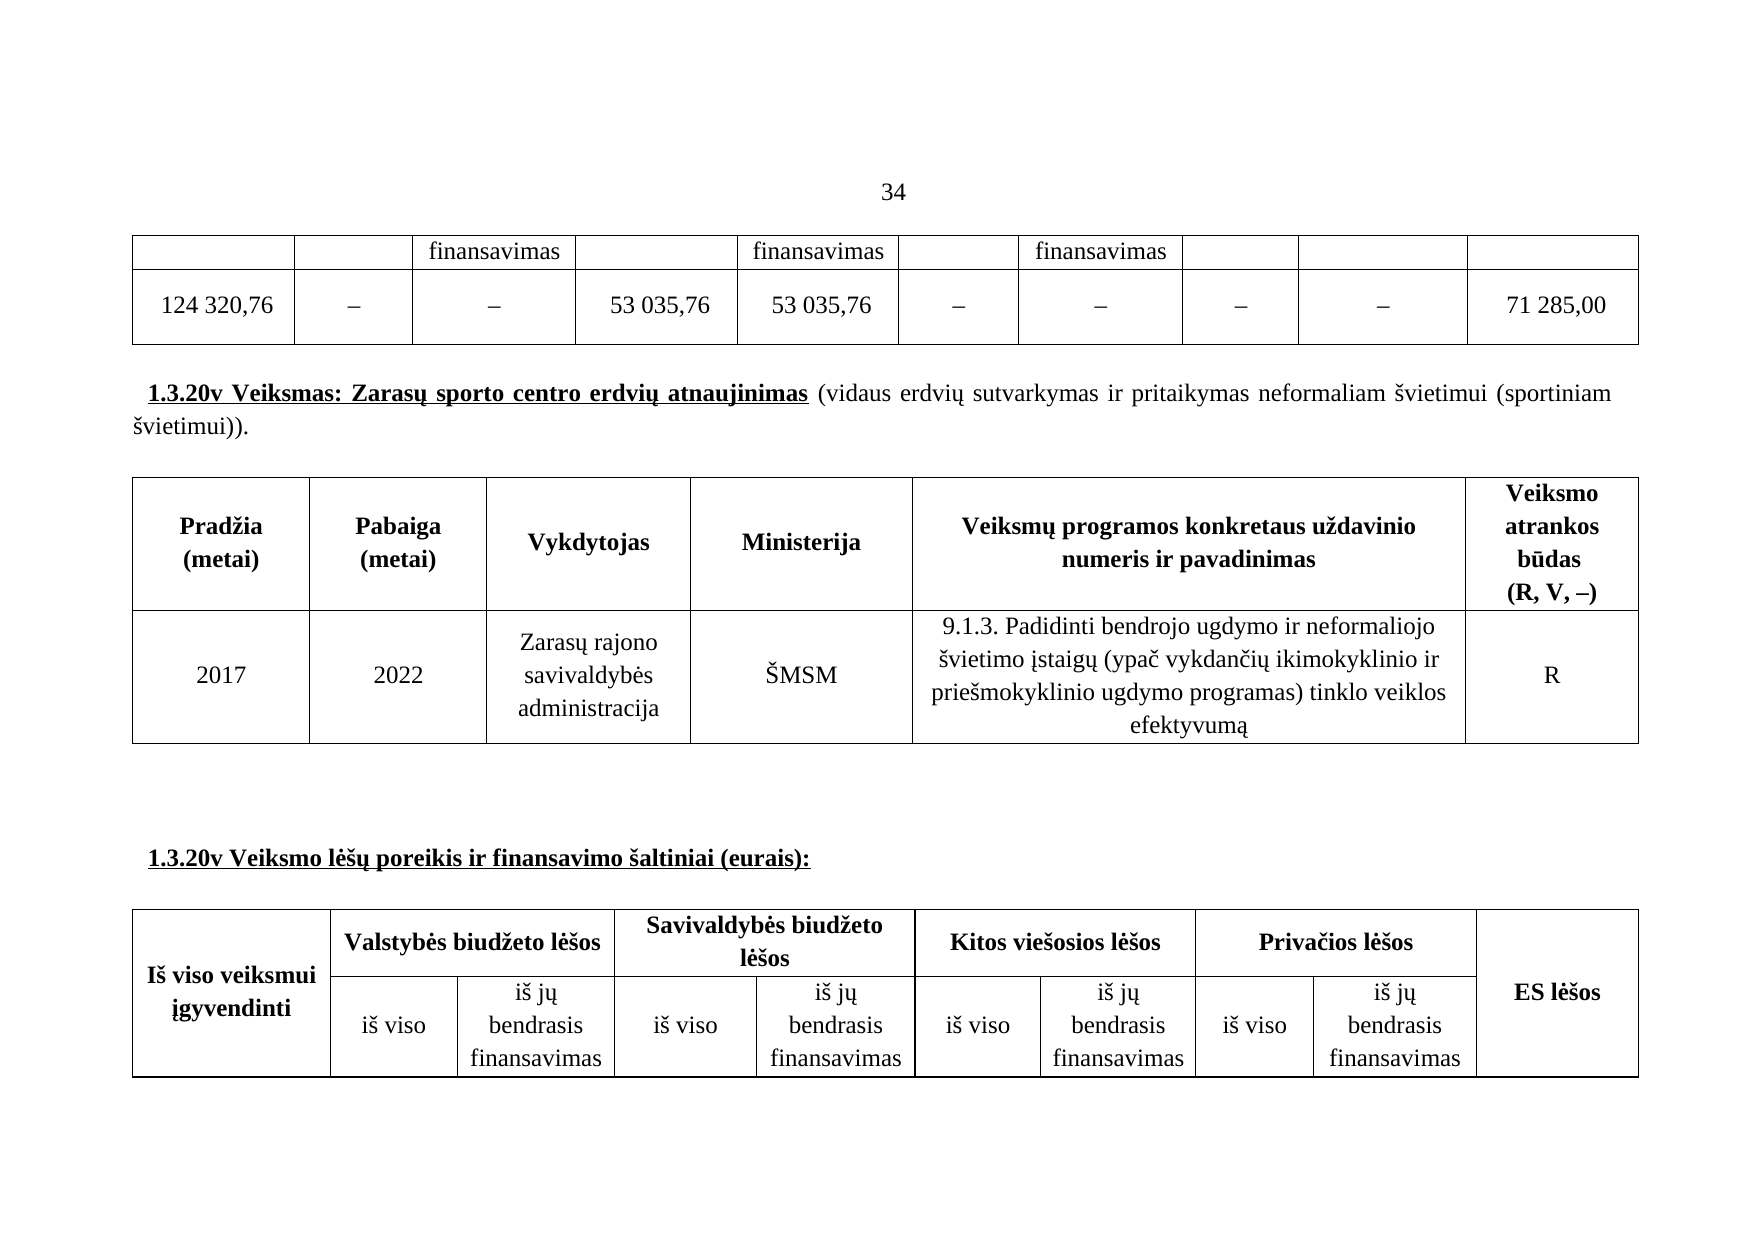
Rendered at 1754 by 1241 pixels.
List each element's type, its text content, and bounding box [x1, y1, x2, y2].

table_cell iš viso [1196, 977, 1313, 1076]
table_cell finansavimas [738, 236, 898, 269]
table_header Ministerija [691, 478, 912, 610]
table_cell [1183, 236, 1298, 269]
table_header Veiksmų programos konkretaus uždavinio numeris ir pavadinimas [913, 478, 1465, 610]
table_cell – [413, 270, 575, 344]
table_cell iš jų bendrasis finansavimas [757, 977, 914, 1076]
table_cell – [295, 270, 412, 344]
table_cell iš jų bendrasis finansavimas [458, 977, 614, 1076]
table_cell ŠMSM [691, 611, 912, 743]
table_cell 2022 [310, 611, 486, 743]
table_cell [295, 236, 412, 269]
table_cell 53 035,76 [576, 270, 737, 344]
table_cell finansavimas [413, 236, 575, 269]
table_cell 53 035,76 [738, 270, 898, 344]
table_header Savivaldybės biudžeto lėšos [615, 910, 914, 976]
table_cell – [899, 270, 1018, 344]
table_header Valstybės biudžeto lėšos [331, 910, 614, 976]
table_header [1468, 236, 1638, 269]
table_cell – [1183, 270, 1298, 344]
table_header Kitos viešosios lėšos [916, 910, 1195, 976]
table_header Veiksmo atrankos būdas (R, V, –) [1466, 478, 1638, 610]
table_cell R [1466, 611, 1638, 743]
table_cell [899, 236, 1018, 269]
text 1.3.20v Veiksmas: Zarasų sporto centro erdvių atnaujinimas (vidaus erdvių sutvarkymas ir pritaikymas neformaliam švietimui (sportiniam švietimui)). [133, 378, 1613, 439]
table_header Pradžia (metai) [133, 478, 309, 610]
table_header Iš viso veiksmui įgyvendinti [133, 910, 330, 1076]
table_header Pabaiga (metai) [310, 478, 486, 610]
table_cell finansavimas [1019, 236, 1182, 269]
table_cell iš jų bendrasis finansavimas [1314, 977, 1476, 1076]
table_cell iš viso [916, 977, 1040, 1076]
table_cell [1299, 236, 1467, 269]
table_cell 2017 [133, 611, 309, 743]
table_cell iš viso [331, 977, 457, 1076]
table_cell 71 285,00 [1468, 270, 1638, 344]
table_cell – [1299, 270, 1467, 344]
table_header ES lėšos [1477, 910, 1638, 1076]
table_cell Zarasų rajono savivaldybės administracija [487, 611, 690, 743]
table_header [133, 236, 294, 269]
table_header Vykdytojas [487, 478, 690, 610]
table_cell – [1019, 270, 1182, 344]
table_cell iš jų bendrasis finansavimas [1041, 977, 1195, 1076]
table_cell [576, 236, 737, 269]
text 1.3.20v Veiksmo lėšų poreikis ir finansavimo šaltiniai (eurais): [118, 843, 1668, 872]
table_cell 9.1.3. Padidinti bendrojo ugdymo ir neformaliojo švietimo įstaigų (ypač vykdančių ikimokyklinio ir priešmokyklinio ugdymo programas) tinklo veiklos efektyvumą [913, 611, 1465, 743]
table_header Privačios lėšos [1196, 910, 1476, 976]
table_cell iš viso [615, 977, 756, 1076]
table_cell 124 320,76 [133, 270, 294, 344]
